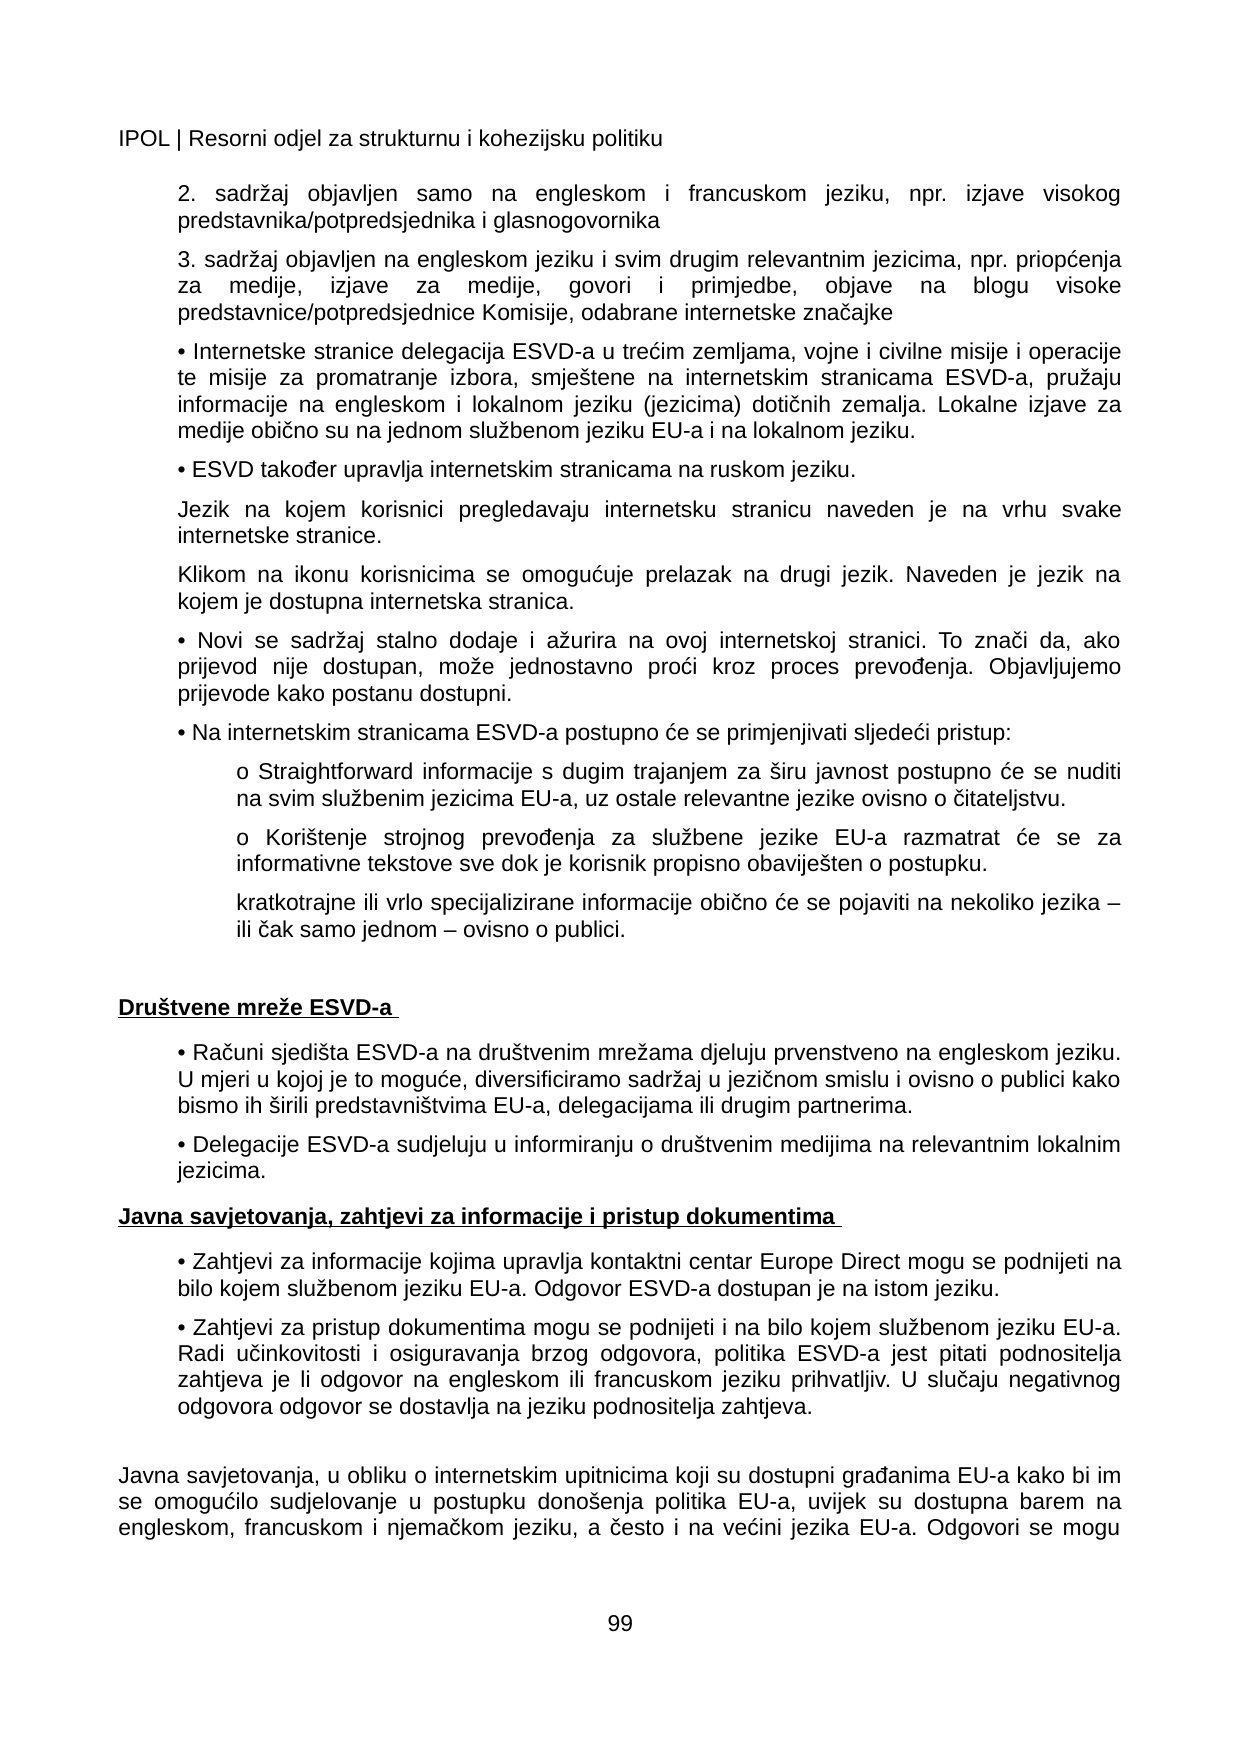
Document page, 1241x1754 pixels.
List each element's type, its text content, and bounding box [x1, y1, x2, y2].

text Klikom na ikonu korisnicima se omogućuje prelazak na drugi jezik. Naveden je jezik na kojem je dostupna internetska stranica. [177, 561, 1122, 614]
text • Na internetskim stranicama ESVD-a postupno će se primjenjivati sljedeći pristup: [177, 719, 1122, 745]
subtitle Javna savjetovanja, zahtjevi za informacije i pristup dokumentima [118, 1203, 1122, 1229]
text 3. sadržaj objavljen na engleskom jeziku i svim drugim relevantnim jezicima, npr. priopćenja za medije, izjave za medije, govori i primjedbe, objave na blogu visoke predstavnice/potpredsjednice Komisije, odabrane internetske značajke [177, 246, 1122, 325]
text • Internetske stranice delegacija ESVD-a u trećim zemljama, vojne i civilne misije i operacije te misije za promatranje izbora, smještene na internetskim stranicama ESVD-a, pružaju informacije na engleskom i lokalnom jeziku (jezicima) dotičnih zemalja. Lokalne izjave za medije obično su na jednom službenom jeziku EU-a i na lokalnom jeziku. [177, 338, 1122, 443]
text • ESVD također upravlja internetskim stranicama na ruskom jeziku. [177, 456, 1122, 483]
text 2. sadržaj objavljen samo na engleskom i francuskom jeziku, npr. izjave visokog predstavnika/potpredsjednika i glasnogovornika [177, 180, 1122, 233]
text • Računi sjedišta ESVD-a na društvenim mrežama djeluju prvenstveno na engleskom jeziku. U mjeri u kojoj je to moguće, diversificiramo sadržaj u jezičnom smislu i ovisno o publici kako bismo ih širili predstavništvima EU-a, delegacijama ili drugim partnerima. [177, 1039, 1122, 1118]
text kratkotrajne ili vrlo specijalizirane informacije obično će se pojaviti na nekoliko jezika – ili čak samo jednom – ovisno o publici. [236, 889, 1122, 942]
text • Novi se sadržaj stalno dodaje i ažurira na ovoj internetskoj stranici. To znači da, ako prijevod nije dostupan, može jednostavno proći kroz proces prevođenja. Objavljujemo prijevode kako postanu dostupni. [177, 627, 1122, 706]
text Javna savjetovanja, u obliku o internetskim upitnicima koji su dostupni građanima EU-a kako bi im se omogućilo sudjelovanje u postupku donošenja politika EU-a, uvijek su dostupna barem na engleskom, francuskom i njemačkom jeziku, a često i na većini jezika EU-a. Odgovori se mogu [118, 1462, 1122, 1541]
text • Delegacije ESVD-a sudjeluju u informiranju o društvenim medijima na relevantnim lokalnim jezicima. [177, 1131, 1122, 1184]
text o Korištenje strojnog prevođenja za službene jezike EU-a razmatrat će se za informativne tekstove sve dok je korisnik propisno obaviješten o postupku. [236, 824, 1122, 876]
text • Zahtjevi za informacije kojima upravlja kontaktni centar Europe Direct mogu se podnijeti na bilo kojem službenom jeziku EU-a. Odgovor ESVD-a dostupan je na istom jeziku. [177, 1248, 1122, 1301]
text Jezik na kojem korisnici pregledavaju internetsku stranicu naveden je na vrhu svake internetske stranice. [177, 496, 1122, 548]
subtitle Društvene mreže ESVD-a [118, 994, 1122, 1020]
text o Straightforward informacije s dugim trajanjem za širu javnost postupno će se nuditi na svim službenim jezicima EU-a, uz ostale relevantne jezike ovisno o čitateljstvu. [236, 758, 1122, 811]
text • Zahtjevi za pristup dokumentima mogu se podnijeti i na bilo kojem službenom jeziku EU-a. Radi učinkovitosti i osiguravanja brzog odgovora, politika ESVD-a jest pitati podnositelja zahtjeva je li odgovor na engleskom ili francuskom jeziku prihvatljiv. U slučaju negativnog odgovora odgovor se dostavlja na jeziku podnositelja zahtjeva. [177, 1314, 1122, 1419]
